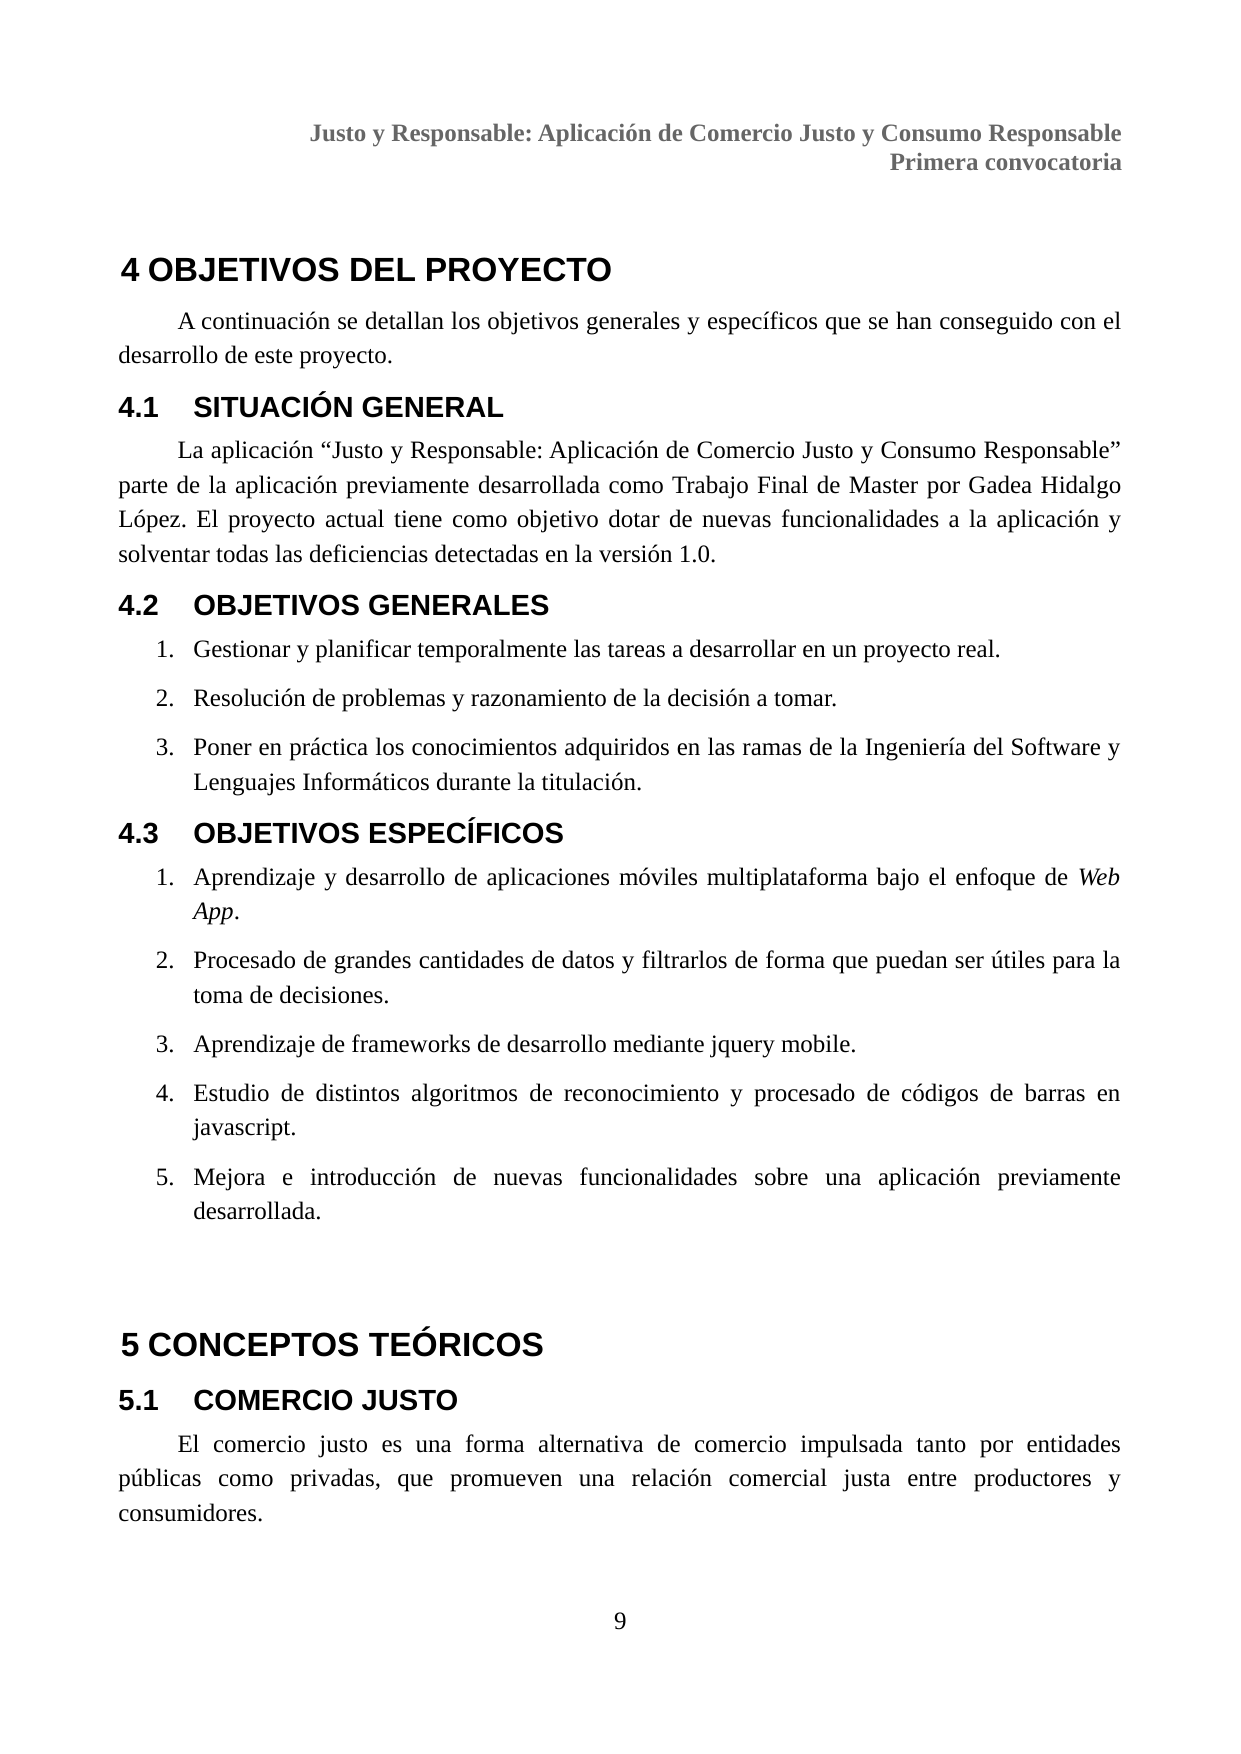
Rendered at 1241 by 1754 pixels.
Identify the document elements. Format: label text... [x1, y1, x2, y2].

list Aprendizaje de frameworks de desarrollo mediante jquery mobile. [156, 1029, 1122, 1058]
text La aplicación “Justo y Responsable: Aplicación de Comercio Justo y Consumo Responsable” parte de la aplicación previamente desarrollada como Trabajo Final de Master por Gadea Hidalgo López. El proyecto actual tiene como objetivo dotar de nuevas funcionalidades a la aplicación y solventar todas las deficiencias detectadas en la versión 1.0. [118, 436, 1122, 568]
list Poner en práctica los conocimientos adquiridos en las ramas de la Ingeniería del Software y Lenguajes Informáticos durante la titulación. [156, 732, 1122, 796]
list Procesado de grandes cantidades de datos y filtrarlos de forma que puedan ser útiles para la toma de decisiones. [156, 945, 1122, 1009]
text A continuación se detallan los objetivos generales y específicos que se han conseguido con el desarrollo de este proyecto. [118, 306, 1122, 369]
list Aprendizaje y desarrollo de aplicaciones móviles multiplataforma bajo el enfoque de Web App. [156, 862, 1122, 925]
list Mejora e introducción de nuevas funcionalidades sobre una aplicación previamente desarrollada. [156, 1162, 1122, 1225]
subtitle CONCEPTOS TEÓRICOS [121, 1309, 1122, 1368]
subtitle OBJETIVOS DEL PROYECTO [121, 234, 1122, 294]
subtitle COMERCIO JUSTO [118, 1383, 1122, 1416]
text El comercio justo es una forma alternativa de comercio impulsada tanto por entidades públicas como privadas, que promueven una relación comercial justa entre productores y consumidores. [118, 1429, 1122, 1526]
list Estudio de distintos algoritmos de reconocimiento y procesado de códigos de barras en javascript. [156, 1078, 1122, 1141]
subtitle OBJETIVOS ESPECÍFICOS [118, 816, 1122, 849]
list Resolución de problemas y razonamiento de la decisión a tomar. [156, 683, 1122, 712]
subtitle SITUACIÓN GENERAL [118, 389, 1122, 423]
subtitle OBJETIVOS GENERALES [118, 588, 1122, 622]
list Gestionar y planificar temporalmente las tareas a desarrollar en un proyecto real. [156, 634, 1122, 663]
